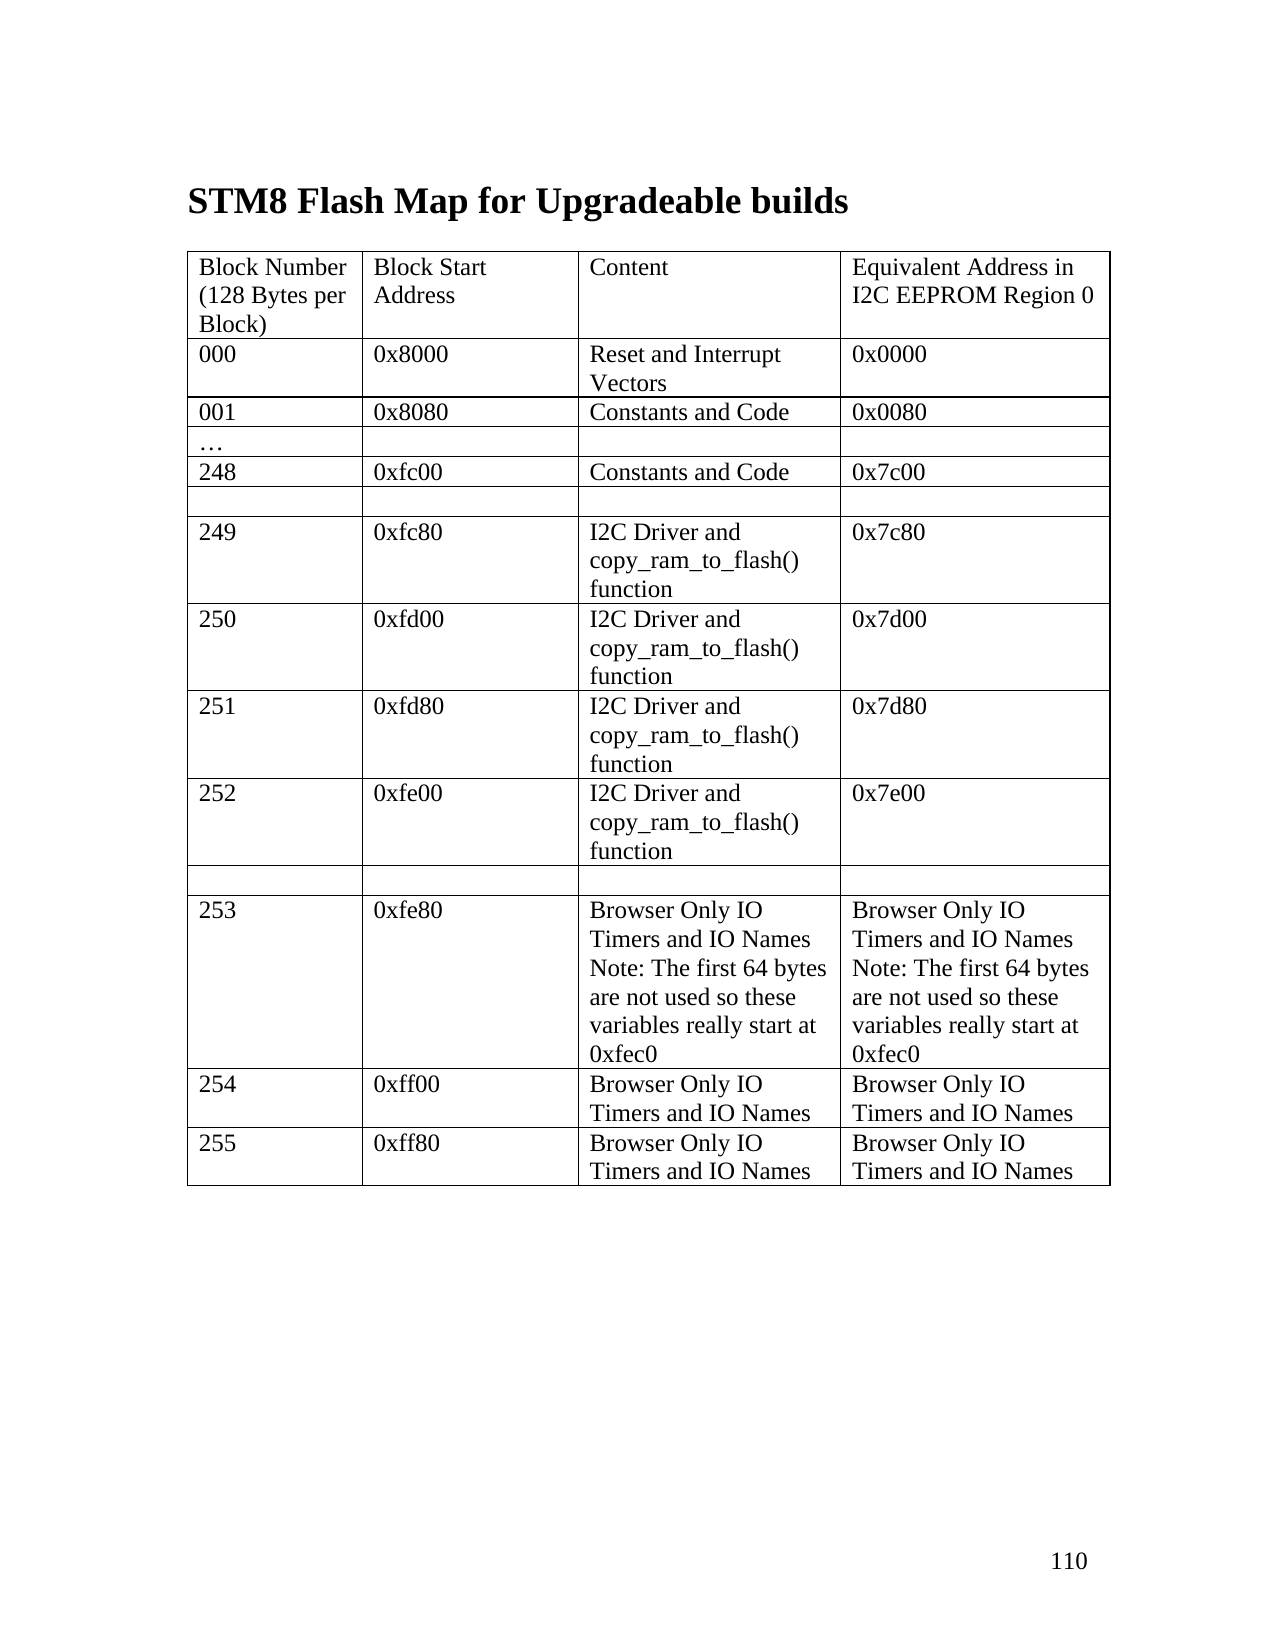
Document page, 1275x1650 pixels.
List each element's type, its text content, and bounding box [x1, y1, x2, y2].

table_header Content [579, 252, 840, 338]
text STM8 Flash Map for Upgradeable builds [187, 179, 1087, 222]
table_cell 253 [188, 896, 362, 1068]
table_cell I2C Driver and copy_ram_to_flash() function [579, 779, 840, 865]
table_cell I2C Driver and copy_ram_to_flash() function [579, 604, 840, 690]
table_cell 000 [188, 339, 362, 396]
table_cell 252 [188, 779, 362, 865]
table_cell 0x7e00 [841, 779, 1109, 865]
table_cell [579, 487, 840, 516]
table_cell 0x7d80 [841, 691, 1109, 777]
table_cell 0xff00 [363, 1069, 578, 1127]
table_cell Browser Only IO Timers and IO Names Note: The first 64 bytes are not used so these variables really start at 0xfec0 [841, 896, 1109, 1068]
table_cell 254 [188, 1069, 362, 1127]
table_cell I2C Driver and copy_ram_to_flash() function [579, 517, 840, 603]
table_cell I2C Driver and copy_ram_to_flash() function [579, 691, 840, 777]
table_cell [363, 866, 578, 894]
table_cell 0x7c00 [841, 457, 1109, 486]
table_cell Browser Only IO Timers and IO Names [841, 1069, 1109, 1127]
table_cell [841, 427, 1109, 456]
table_cell 0xfc80 [363, 517, 578, 603]
table_header Block Number (128 Bytes per Block) [188, 252, 362, 338]
table_cell 255 [188, 1128, 362, 1185]
table_cell Browser Only IO Timers and IO Names [841, 1128, 1109, 1185]
table_header Equivalent Address in I2C EEPROM Region 0 [841, 252, 1109, 338]
table_cell 0x7d00 [841, 604, 1109, 690]
table_cell [363, 427, 578, 456]
table_cell 0xfe80 [363, 896, 578, 1068]
table_cell [579, 866, 840, 894]
table_cell [579, 427, 840, 456]
table_cell 0xfe00 [363, 779, 578, 865]
table_cell [841, 487, 1109, 516]
table_cell 0xfd80 [363, 691, 578, 777]
table_cell Browser Only IO Timers and IO Names Note: The first 64 bytes are not used so these variables really start at 0xfec0 [579, 896, 840, 1068]
table_cell 0x8000 [363, 339, 578, 396]
table_cell 0xff80 [363, 1128, 578, 1185]
table_cell 249 [188, 517, 362, 603]
table_cell 0x0080 [841, 398, 1109, 426]
table_cell Constants and Code [579, 457, 840, 486]
table_cell 001 [188, 398, 362, 426]
table_cell 0xfc00 [363, 457, 578, 486]
table_cell Browser Only IO Timers and IO Names [579, 1128, 840, 1185]
table_cell 0x0000 [841, 339, 1109, 396]
table_cell 248 [188, 457, 362, 486]
table_cell Reset and Interrupt Vectors [579, 339, 840, 396]
table_cell [188, 866, 362, 894]
table_header Block Start Address [363, 252, 578, 338]
table_cell 251 [188, 691, 362, 777]
table_cell 0xfd00 [363, 604, 578, 690]
table_cell [188, 487, 362, 516]
table_cell Constants and Code [579, 398, 840, 426]
table_cell 0x8080 [363, 398, 578, 426]
table_cell Browser Only IO Timers and IO Names [579, 1069, 840, 1127]
table_cell [841, 866, 1109, 894]
table_cell … [188, 427, 362, 456]
table_cell 250 [188, 604, 362, 690]
table_cell 0x7c80 [841, 517, 1109, 603]
table_cell [363, 487, 578, 516]
